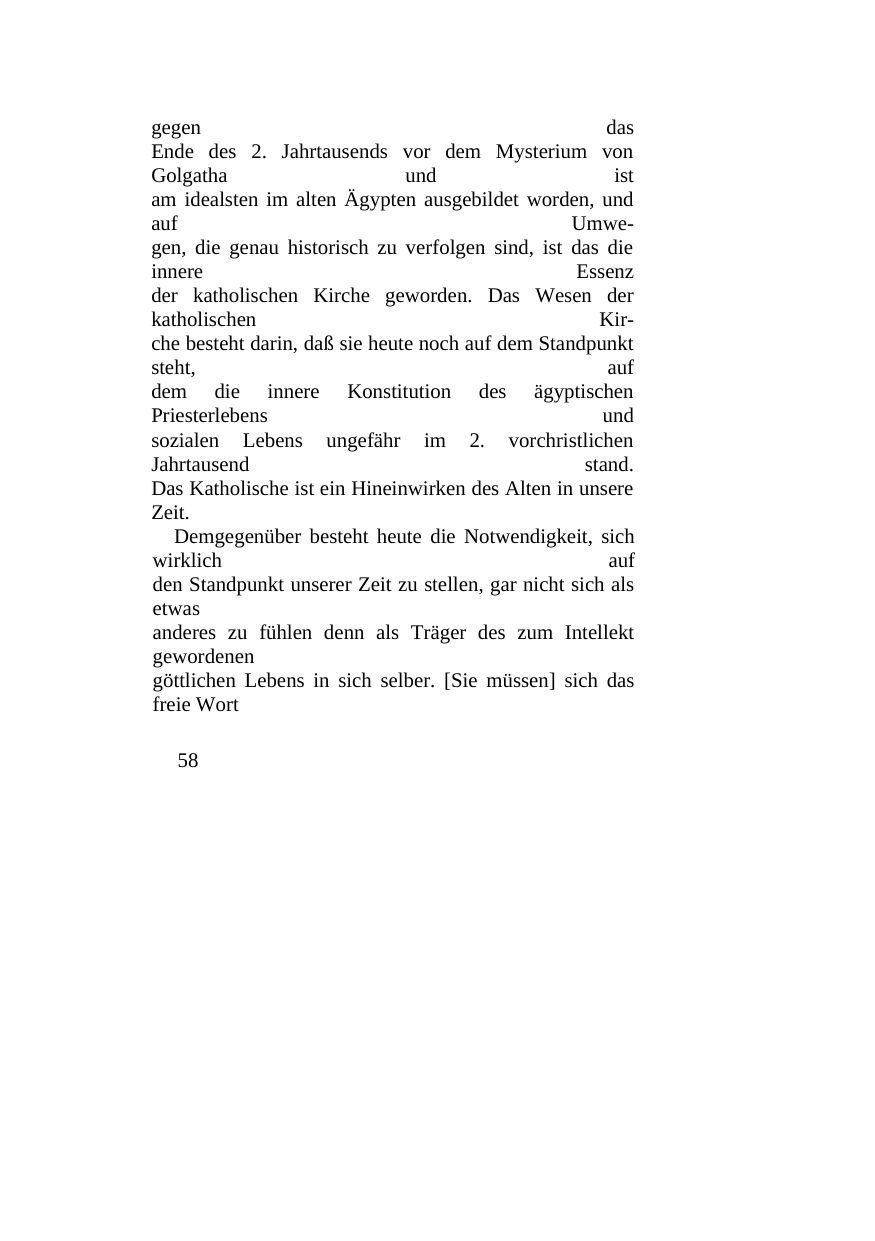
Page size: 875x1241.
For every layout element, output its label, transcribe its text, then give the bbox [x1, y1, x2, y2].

text 58 [177, 747, 635, 772]
text gegen das Ende des 2. Jahrtausends vor dem Mysterium von Golgatha und ist am idealsten im alten Ägypten ausgebildet worden, und auf Umwe- gen, die genau historisch zu verfolgen sind, ist das die innere Essenz der katholischen Kirche geworden. Das Wesen der katholischen Kir- che besteht darin, daß sie heute noch auf dem Standpunkt steht, auf dem die innere Konstitution des ägyptischen Priesterlebens und sozialen Lebens ungefähr im 2. vorchristlichen Jahrtausend stand. Das Katholische ist ein Hineinwirken des Alten in unsere Zeit. [151, 115, 634, 524]
text Demgegenüber besteht heute die Notwendigkeit, sich wirklich auf den Standpunkt unserer Zeit zu stellen, gar nicht sich als etwas anderes zu fühlen denn als Träger des zum Intellekt gewordenen göttlichen Lebens in sich selber. [Sie müssen] sich das freie Wort [152, 524, 635, 716]
